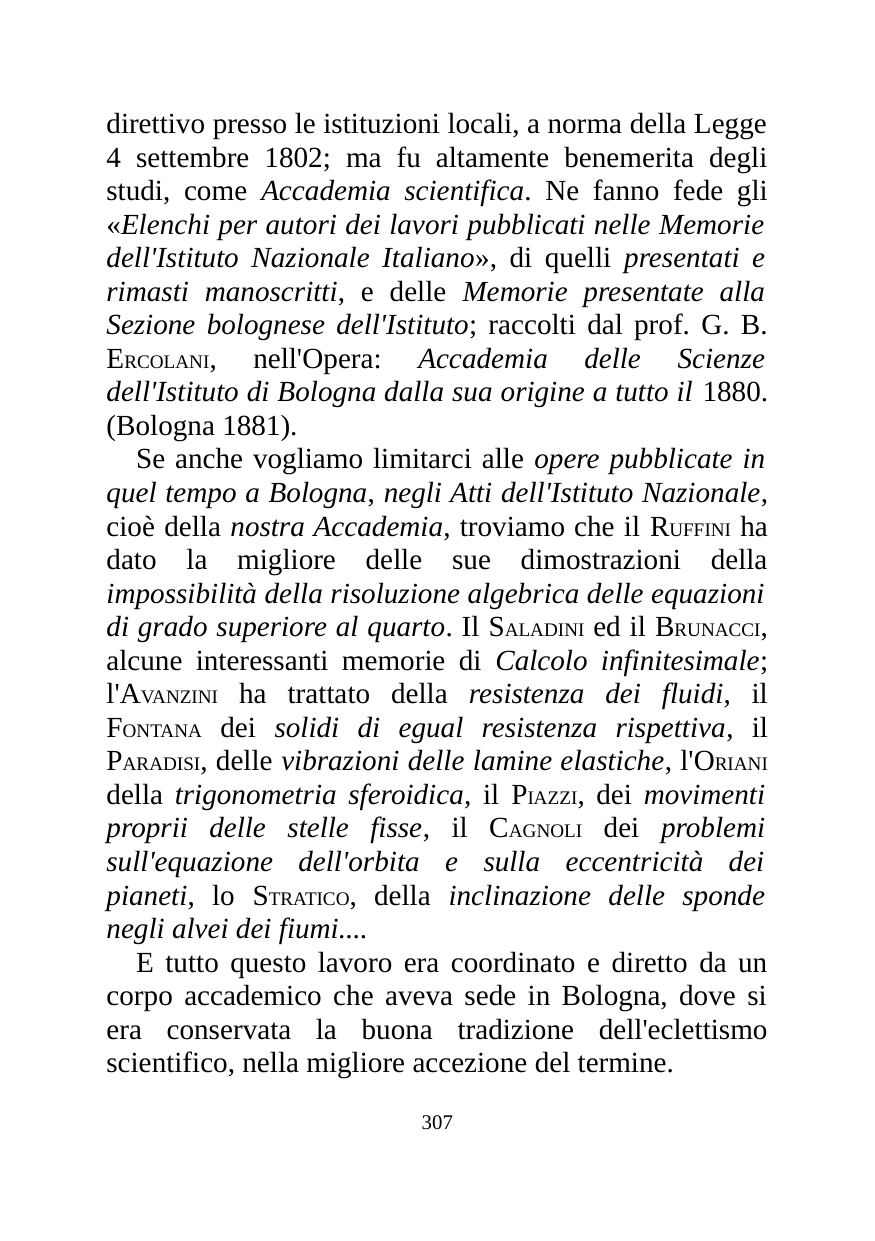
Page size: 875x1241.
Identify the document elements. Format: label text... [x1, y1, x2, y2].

text E tutto questo lavoro era coordinato e diretto da un corpo accademico che aveva sede in Bologna, dove si era conservata la buona tradizione dell'eclettismo scientifico, nella migliore accezione del termine. [106, 945, 768, 1079]
text direttivo presso le istituzioni locali, a norma della Legge 4 settembre 1802; ma fu altamente benemerita degli studi, come Accademia scientifica. Ne fanno fede gli «Elenchi per autori dei lavori pubblicati nelle Memorie dell'Istituto Nazionale Italiano», di quelli presentati e rimasti manoscritti, e delle Memorie presentate alla Sezione bolognese dell'Istituto; raccolti dal prof. G. B. Ercolani, nell'Opera: Accademia delle Scienze dell'Istituto di Bologna dalla sua origine a tutto il 1880. (Bologna 1881). [106, 106, 768, 442]
text Se anche vogliamo limitarci alle opere pubblicate in quel tempo a Bologna, negli Atti dell'Istituto Nazionale, cioè della nostra Accademia, troviamo che il Ruffini ha dato la migliore delle sue dimostrazioni della impossibilità della risoluzione algebrica delle equazioni di grado superiore al quarto. Il Saladini ed il Brunacci, alcune interessanti memorie di Calcolo infinitesimale; l'Avanzini ha trattato della resistenza dei fluidi, il Fontana dei solidi di egual resistenza rispettiva, il Paradisi, delle vibrazioni delle lamine elastiche, l'Oriani della trigonometria sferoidica, il Piazzi, dei movimenti proprii delle stelle fisse, il Cagnoli dei problemi sull'equazione dell'orbita e sulla eccentricità dei pianeti, lo Stratico, della inclinazione delle sponde negli alvei dei fiumi.... [106, 442, 768, 945]
